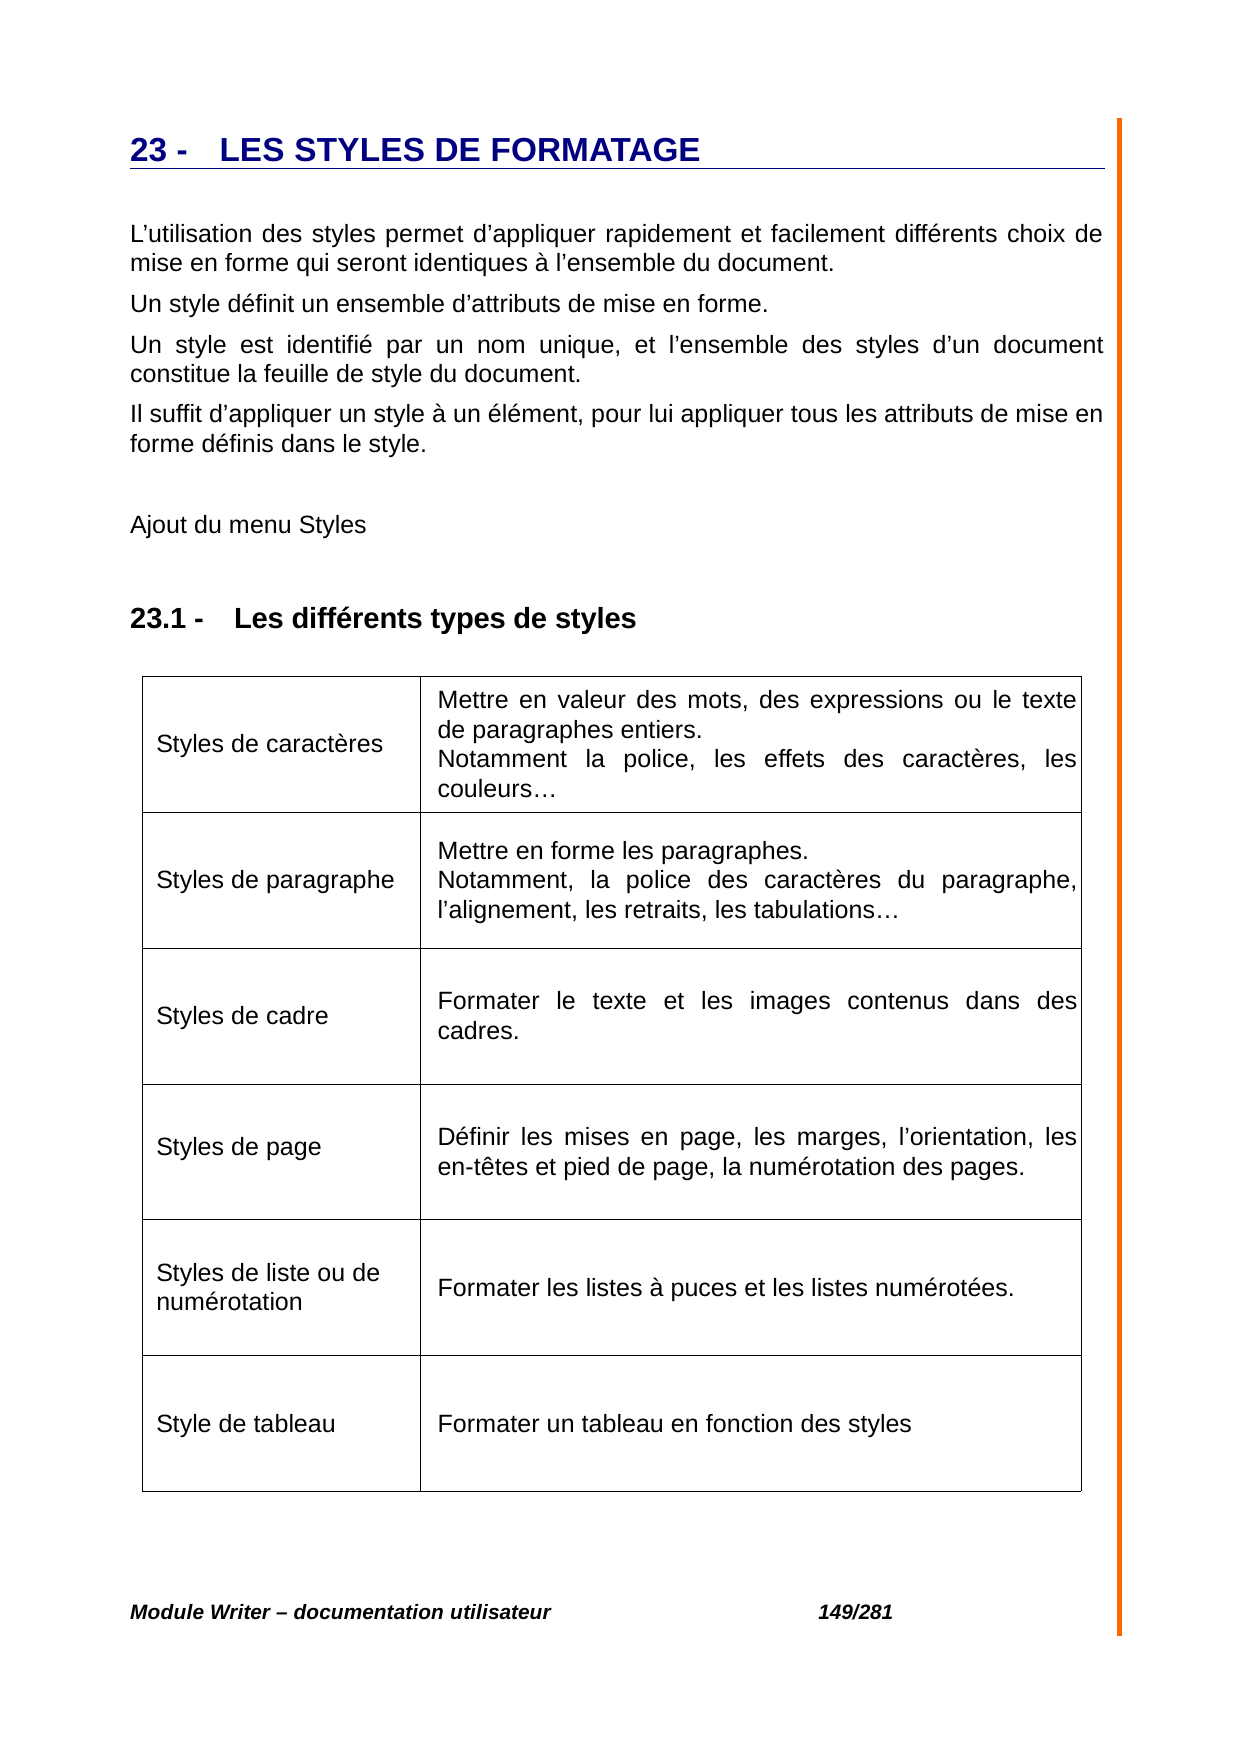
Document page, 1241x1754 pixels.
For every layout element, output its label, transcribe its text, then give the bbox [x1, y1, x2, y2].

text Un style est identifié par un nom unique, et l’ensemble des styles d’un document constitue la feuille de style du document. [130, 329, 1105, 388]
table_cell Formater le texte et les images contenus dans des cadres. [421, 949, 1081, 1083]
table_cell Formater les listes à puces et les listes numérotées. [421, 1220, 1081, 1355]
table_cell Formater un tableau en fonction des styles [421, 1356, 1081, 1491]
subtitle Les Styles de formatage [130, 130, 1105, 168]
table_header Mettre en valeur des mots, des expressions ou le texte de paragraphes entiers. Notamment la police, les effets des caractères, les couleurs… [421, 677, 1081, 812]
subtitle Les différents types de styles [130, 601, 1105, 634]
table_cell Définir les mises en page, les marges, l’orientation, les en-têtes et pied de page, la numérotation des pages. [421, 1085, 1081, 1219]
text Il suffit d’appliquer un style à un élément, pour lui appliquer tous les attributs de mise en forme définis dans le style. [130, 399, 1105, 457]
text Ajout du menu Styles [130, 510, 1105, 539]
table_cell Styles de paragraphe [143, 813, 420, 948]
table_cell Style de tableau [143, 1356, 420, 1491]
table_cell Styles de page [143, 1085, 420, 1219]
table_cell Styles de cadre [143, 949, 420, 1083]
table_cell Mettre en forme les paragraphes. Notamment, la police des caractères du paragraphe, l’alignement, les retraits, les tabulations… [421, 813, 1081, 948]
text L’utilisation des styles permet d’appliquer rapidement et facilement différents choix de mise en forme qui seront identiques à l’ensemble du document. [130, 219, 1105, 277]
table_header Styles de caractères [143, 677, 420, 812]
table_cell Styles de liste ou de numérotation [143, 1220, 420, 1355]
text Un style définit un ensemble d’attributs de mise en forme. [130, 289, 1105, 318]
